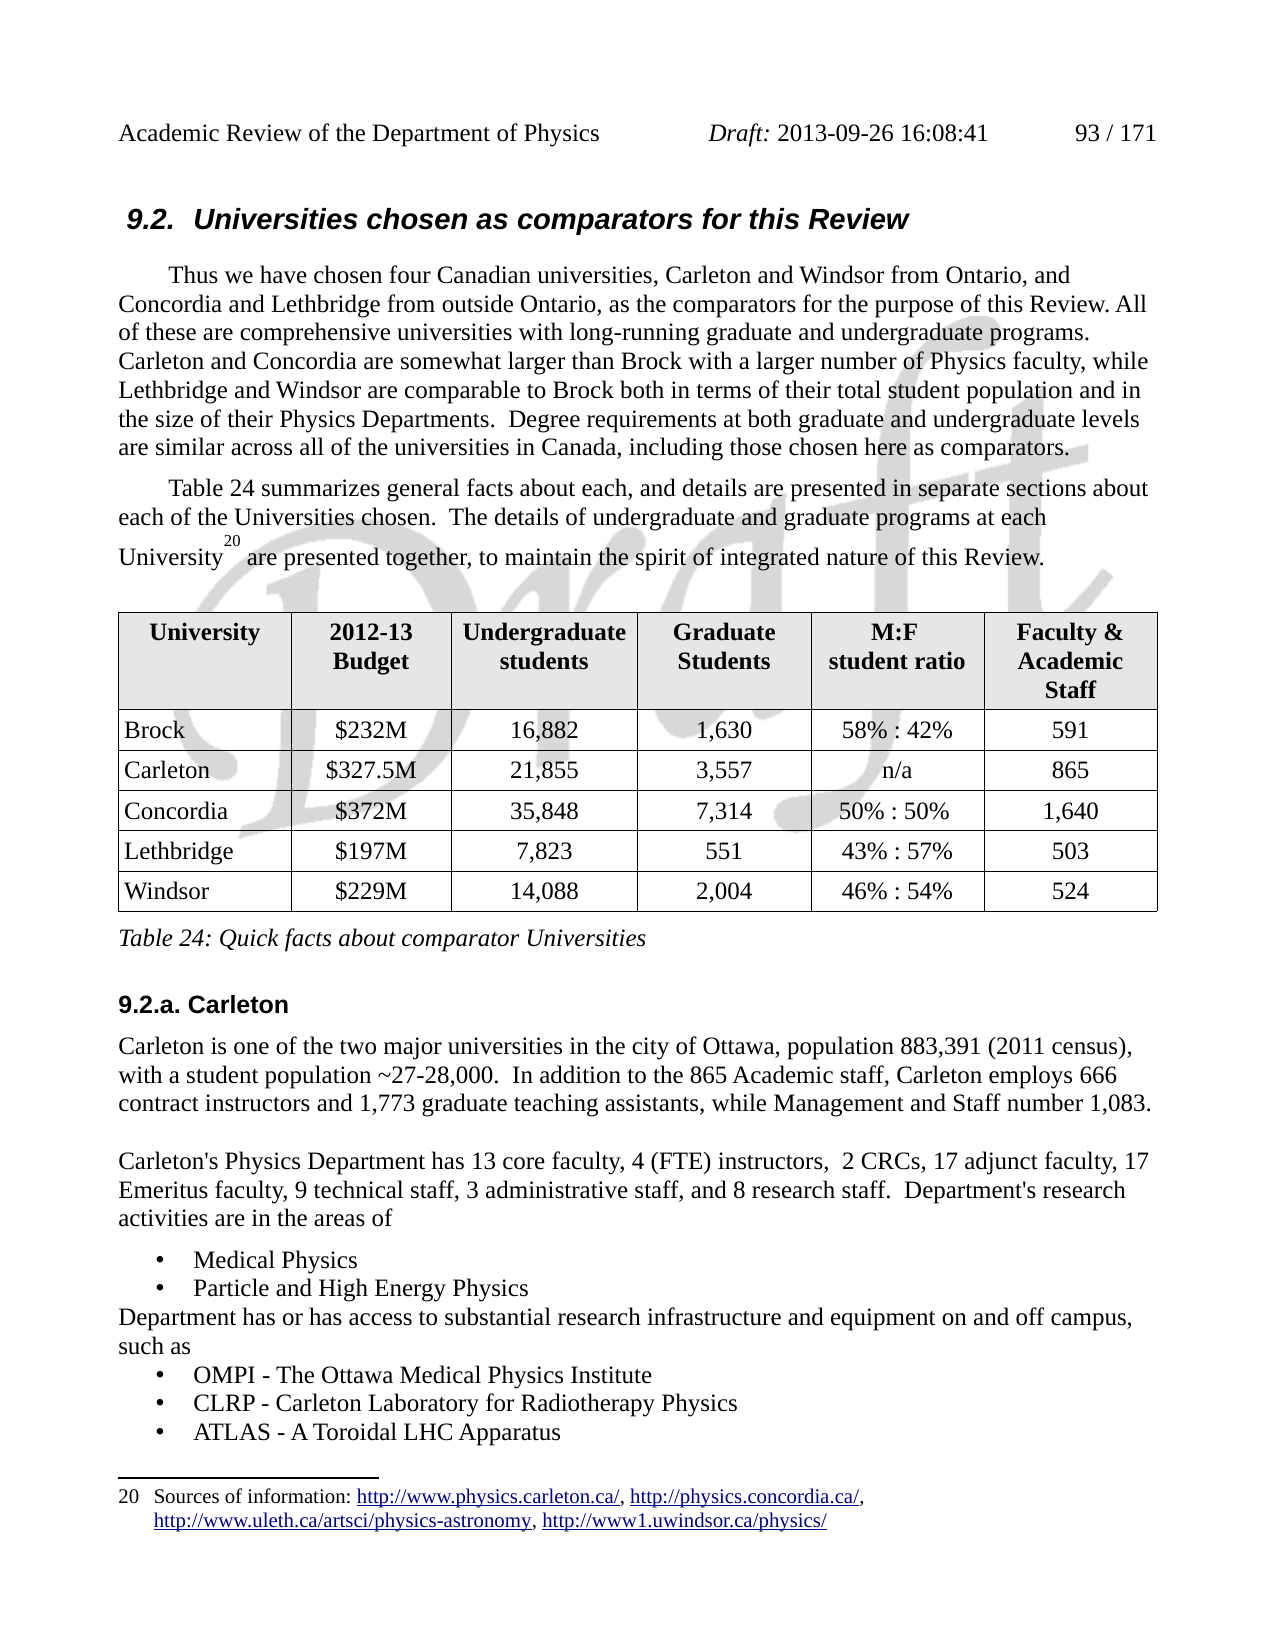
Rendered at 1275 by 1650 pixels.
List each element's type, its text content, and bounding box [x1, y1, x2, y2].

picture [292, 791, 451, 830]
picture [812, 791, 984, 830]
picture [985, 710, 1157, 750]
picture [118, 235, 1157, 260]
picture [118, 461, 1157, 473]
table_header Graduate Students [638, 613, 811, 709]
table_cell $232M [292, 710, 451, 750]
picture [118, 1232, 1157, 1302]
list CLRP - Carleton Laboratory for Radiotherapy Physics [156, 1388, 1157, 1417]
picture [118, 912, 1157, 923]
picture [452, 710, 637, 750]
table_cell 503 [985, 831, 1157, 871]
table_cell 35,848 [452, 791, 637, 830]
table_cell 3,557 [638, 751, 811, 790]
picture [985, 751, 1157, 790]
table_header M:F student ratio [812, 613, 984, 709]
list Particle and High Energy Physics [156, 1273, 1157, 1302]
picture [119, 791, 291, 830]
table_cell $197M [292, 831, 451, 871]
table_header Faculty & Academic Staff [985, 613, 1157, 709]
table_cell 21,855 [452, 751, 637, 790]
table_cell $372M [292, 791, 451, 830]
picture [812, 872, 984, 911]
picture [985, 831, 1157, 871]
picture [119, 831, 291, 871]
picture [292, 872, 451, 911]
picture [452, 872, 637, 911]
table_cell 1,640 [985, 791, 1157, 830]
text Department has or has access to substantial research infrastructure and equipment on and off campus, such as [118, 1302, 1157, 1360]
table_cell n/a [812, 751, 984, 790]
picture [452, 751, 637, 790]
text Carleton is one of the two major universities in the city of Ottawa, population 883,391 (2011 census), with a student population ~27-28,000. In addition to the 865 Academic staff, Carleton employs 666 contract instructors and 1,773 graduate teaching assistants, while Management and Staff number 1,083. [118, 1031, 1157, 1117]
picture [118, 571, 1157, 612]
picture [119, 872, 291, 911]
picture [119, 710, 291, 750]
picture [292, 831, 451, 871]
table_cell 46% : 54% [812, 872, 984, 911]
list Medical Physics [156, 1245, 1157, 1273]
picture [812, 751, 984, 790]
picture [638, 872, 811, 911]
text Thus we have chosen four Canadian universities, Carleton and Windsor from Ontario, and Concordia and Lethbridge from outside Ontario, as the comparators for the purpose of this Review. All of these are comprehensive universities with long-running graduate and undergraduate programs. Carleton and Concordia are somewhat larger than Brock with a larger number of Physics faculty, while Lethbridge and Windsor are comparable to Brock both in terms of their total student population and in the size of their Physics Departments. Degree requirements at both graduate and undergraduate levels are similar across all of the universities in Canada, including those chosen here as comparators. [118, 260, 1157, 461]
table_cell 7,823 [452, 831, 637, 871]
table_cell 7,314 [638, 791, 811, 830]
text Carleton's Physics Department has 13 core faculty, 4 (FTE) instructors, 2 CRCs, 17 adjunct faculty, 17 Emeritus faculty, 9 technical staff, 3 administrative staff, and 8 research staff. Department's research activities are in the areas of [118, 1146, 1157, 1232]
table_cell 2,004 [638, 872, 811, 911]
table_cell Lethbridge [119, 831, 291, 871]
table_cell Carleton [119, 751, 291, 790]
picture [118, 952, 1157, 990]
list OMPI - The Ottawa Medical Physics Institute [156, 1360, 1157, 1388]
table_cell 16,882 [452, 710, 637, 750]
table_header University [119, 613, 291, 709]
table_cell 865 [985, 751, 1157, 790]
table_cell Concordia [119, 791, 291, 830]
table_cell 14,088 [452, 872, 637, 911]
picture [812, 710, 984, 750]
picture [452, 791, 637, 830]
table_cell 58% : 42% [812, 710, 984, 750]
picture [985, 791, 1157, 830]
table_header 2012-13 Budget [292, 613, 451, 709]
table_cell $327.5M [292, 751, 451, 790]
picture [638, 791, 811, 830]
text Sources of information: http://www.physics.carleton.ca/, http://physics.concordia.ca/, http://www.uleth.ca/artsci/physics-astronomy, http://www1.uwindsor.ca/physics/ [118, 1484, 1157, 1532]
picture [812, 831, 984, 871]
picture [638, 831, 811, 871]
picture [292, 710, 451, 750]
picture [985, 872, 1157, 911]
picture [118, 118, 1157, 202]
list ATLAS - A Toroidal LHC Apparatus [156, 1417, 1157, 1446]
table_cell $229M [292, 872, 451, 911]
picture [118, 1018, 1157, 1031]
picture [118, 1360, 1157, 1484]
text Table 24: Quick facts about comparator Universities [118, 923, 1157, 952]
text Table 24 summarizes general facts about each, and details are presented in separate sections about each of the Universities chosen. The details of undergraduate and graduate programs at each University are presented together, to maintain the spirit of integrated nature of this Review. [118, 473, 1157, 571]
picture [638, 751, 811, 790]
table_cell 50% : 50% [812, 791, 984, 830]
table_cell Brock [119, 710, 291, 750]
table_cell 551 [638, 831, 811, 871]
table_cell 524 [985, 872, 1157, 911]
picture [638, 710, 811, 750]
picture [118, 1117, 1157, 1146]
subtitle Carleton [118, 990, 1157, 1018]
table_header Undergraduate students [452, 613, 637, 709]
table_cell Windsor [119, 872, 291, 911]
subtitle Universities chosen as comparators for this Review [118, 202, 1157, 235]
table_cell 591 [985, 710, 1157, 750]
picture [452, 831, 637, 871]
picture [119, 751, 291, 790]
table_cell 43% : 57% [812, 831, 984, 871]
table_cell 1,630 [638, 710, 811, 750]
picture [292, 751, 451, 790]
